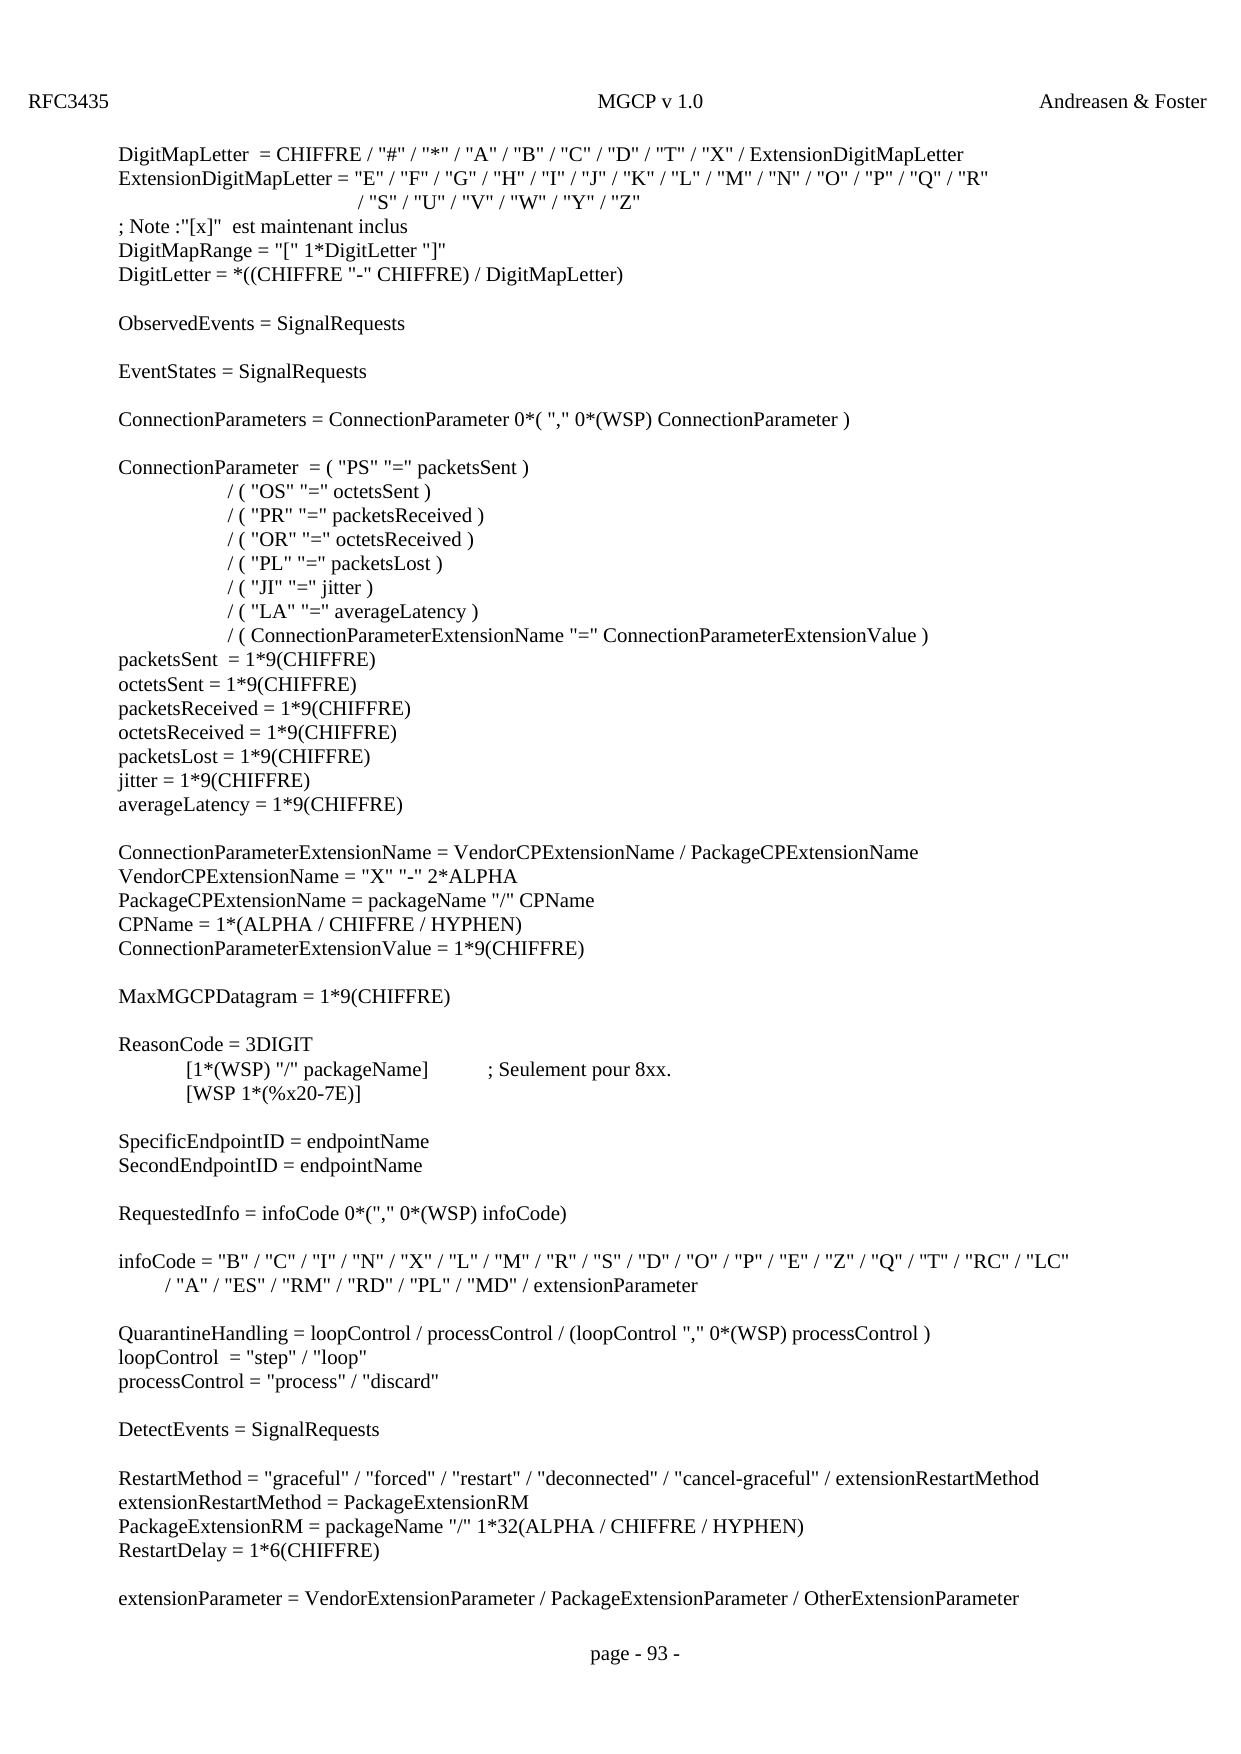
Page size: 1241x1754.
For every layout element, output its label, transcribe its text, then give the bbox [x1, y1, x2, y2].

text octetsSent = 1*9(CHIFFRE) [118, 671, 1152, 696]
text extensionParameter = VendorExtensionParameter / PackageExtensionParameter / OtherExtensionParameter [118, 1586, 1152, 1610]
text SecondEndpointID = endpointName [118, 1153, 1152, 1177]
text packetsSent = 1*9(CHIFFRE) [118, 647, 1152, 671]
text / ( "PL" "=" packetsLost ) [118, 551, 1152, 575]
text / ( "JI" "=" jitter ) [118, 575, 1152, 599]
text RestartMethod = "graceful" / "forced" / "restart" / "deconnected" / "cancel-graceful" / extensionRestartMethod [118, 1466, 1152, 1489]
text DigitLetter = *((CHIFFRE "-" CHIFFRE) / DigitMapLetter) [118, 262, 1152, 286]
text ; Note :"[x]" est maintenant inclus [118, 214, 1152, 238]
text octetsReceived = 1*9(CHIFFRE) [118, 719, 1152, 744]
text processControl = "process" / "discard" [118, 1369, 1152, 1393]
text DigitMapLetter = CHIFFRE / "#" / "*" / "A" / "B" / "C" / "D" / "T" / "X" / ExtensionDigitMapLetter [118, 142, 1152, 166]
text QuarantineHandling = loopControl / processControl / (loopControl "," 0*(WSP) processControl ) [118, 1321, 1152, 1345]
text packetsReceived = 1*9(CHIFFRE) [118, 696, 1152, 719]
text / ( "PR" "=" packetsReceived ) [118, 503, 1152, 527]
text / ( "OR" "=" octetsReceived ) [118, 527, 1152, 551]
text ConnectionParameters = ConnectionParameter 0*( "," 0*(WSP) ConnectionParameter ) [118, 407, 1152, 431]
text extensionRestartMethod = PackageExtensionRM [118, 1489, 1152, 1514]
text averageLatency = 1*9(CHIFFRE) [118, 792, 1152, 816]
text ObservedEvents = SignalRequests [118, 311, 1152, 334]
text RequestedInfo = infoCode 0*("," 0*(WSP) infoCode) [118, 1201, 1152, 1225]
text ReasonCode = 3DIGIT [118, 1032, 1152, 1056]
text / ( ConnectionParameterExtensionName "=" ConnectionParameterExtensionValue ) [118, 623, 1152, 647]
text / "A" / "ES" / "RM" / "RD" / "PL" / "MD" / extensionParameter [118, 1273, 1152, 1297]
text ConnectionParameterExtensionValue = 1*9(CHIFFRE) [118, 936, 1152, 960]
text [WSP 1*(%x20-7E)] [118, 1081, 1152, 1104]
text VendorCPExtensionName = "X" "-" 2*ALPHA [118, 864, 1152, 888]
text packetsLost = 1*9(CHIFFRE) [118, 744, 1152, 768]
text / ( "OS" "=" octetsSent ) [118, 479, 1152, 503]
text RestartDelay = 1*6(CHIFFRE) [118, 1538, 1152, 1562]
text ConnectionParameterExtensionName = VendorCPExtensionName / PackageCPExtensionName [118, 840, 1152, 864]
text EventStates = SignalRequests [118, 359, 1152, 383]
text CPName = 1*(ALPHA / CHIFFRE / HYPHEN) [118, 912, 1152, 936]
text MaxMGCPDatagram = 1*9(CHIFFRE) [118, 984, 1152, 1008]
text SpecificEndpointID = endpointName [118, 1129, 1152, 1153]
text DetectEvents = SignalRequests [118, 1417, 1152, 1441]
text infoCode = "B" / "C" / "I" / "N" / "X" / "L" / "M" / "R" / "S" / "D" / "O" / "P" / "E" / "Z" / "Q" / "T" / "RC" / "LC" [118, 1249, 1152, 1273]
text ExtensionDigitMapLetter = "E" / "F" / "G" / "H" / "I" / "J" / "K" / "L" / "M" / "N" / "O" / "P" / "Q" / "R" [118, 166, 1152, 190]
text ConnectionParameter = ( "PS" "=" packetsSent ) [118, 455, 1152, 479]
text PackageCPExtensionName = packageName "/" CPName [118, 888, 1152, 912]
text jitter = 1*9(CHIFFRE) [118, 768, 1152, 792]
text [1*(WSP) "/" packageName] ; Seulement pour 8xx. [118, 1056, 1152, 1081]
text loopControl = "step" / "loop" [118, 1345, 1152, 1369]
text DigitMapRange = "[" 1*DigitLetter "]" [118, 238, 1152, 262]
text / ( "LA" "=" averageLatency ) [118, 599, 1152, 623]
text PackageExtensionRM = packageName "/" 1*32(ALPHA / CHIFFRE / HYPHEN) [118, 1514, 1152, 1538]
text / "S" / "U" / "V" / "W" / "Y" / "Z" [118, 190, 1152, 214]
